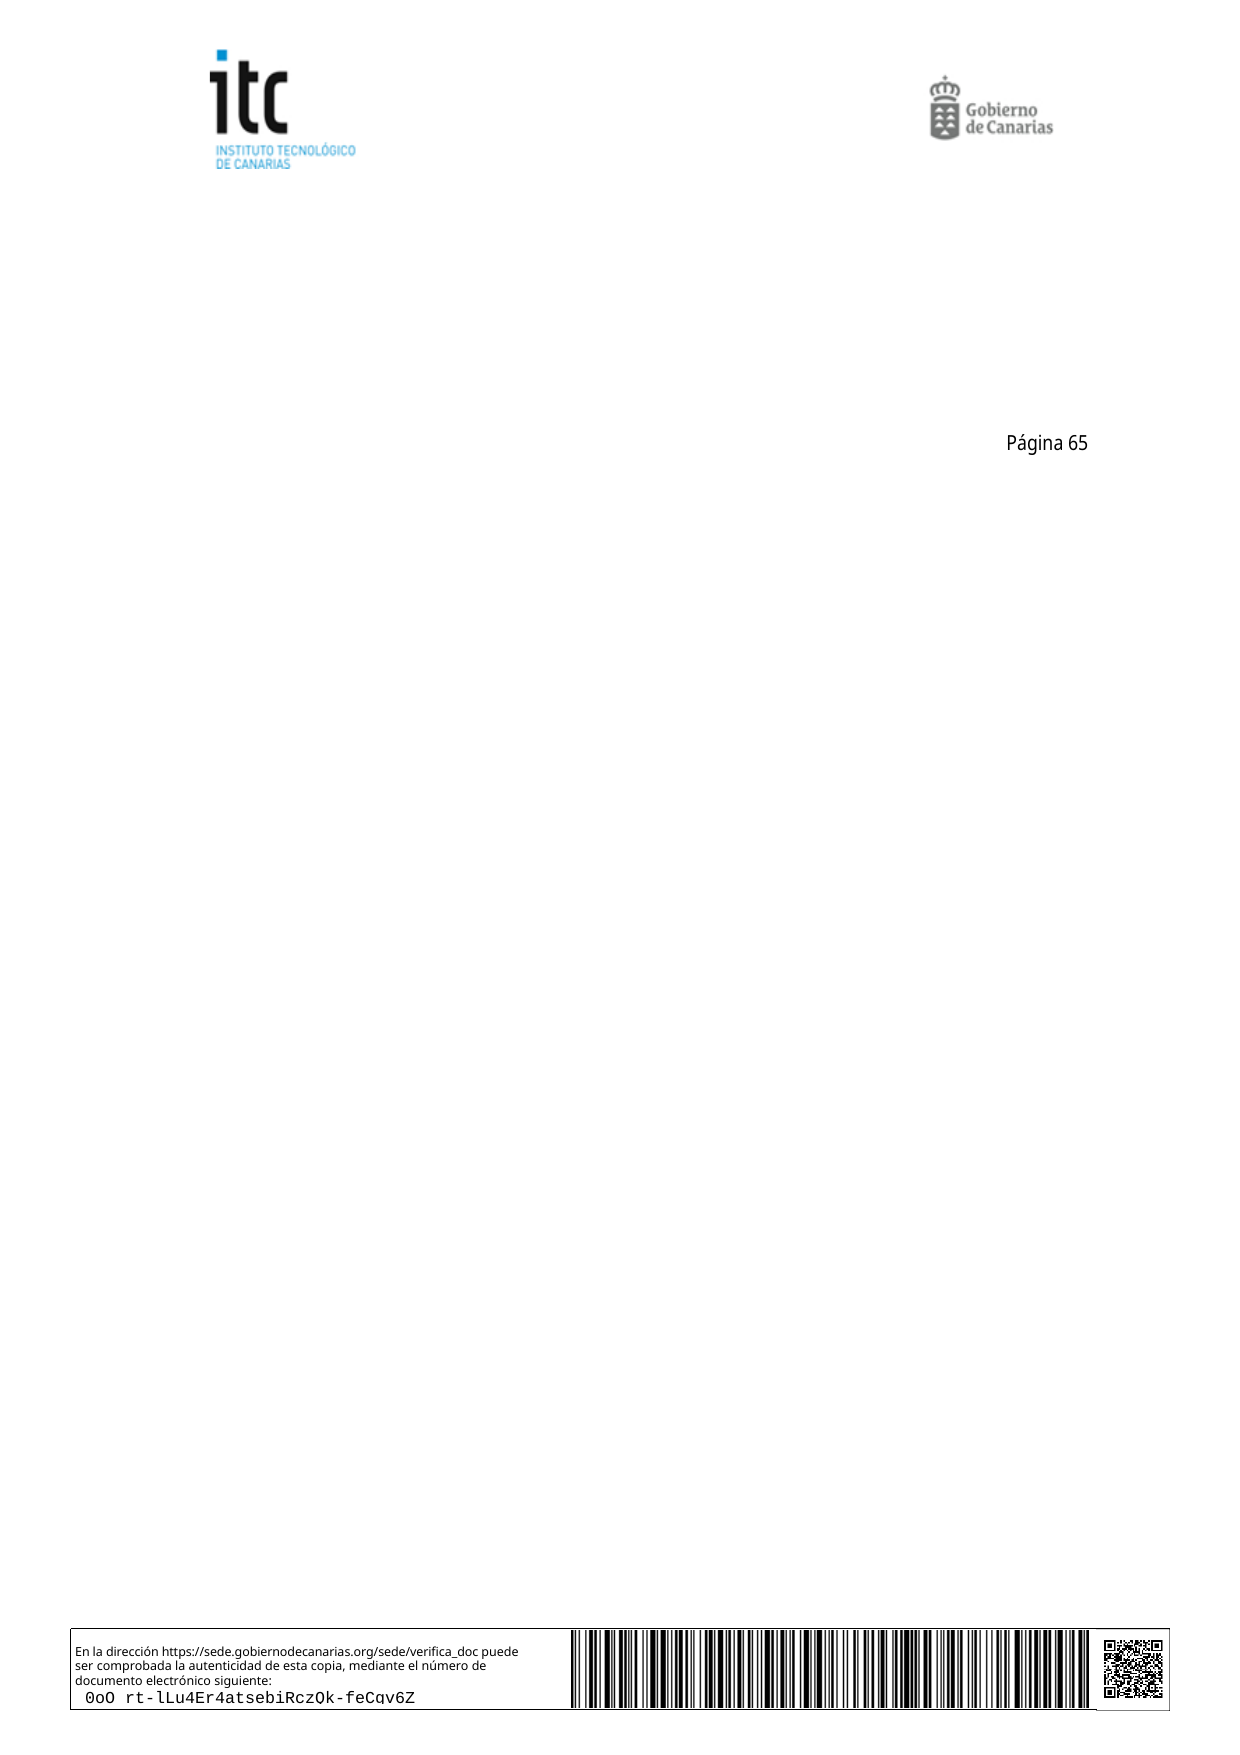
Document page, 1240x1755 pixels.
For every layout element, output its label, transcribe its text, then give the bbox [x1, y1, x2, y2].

text Página 65 [58, 428, 1088, 457]
